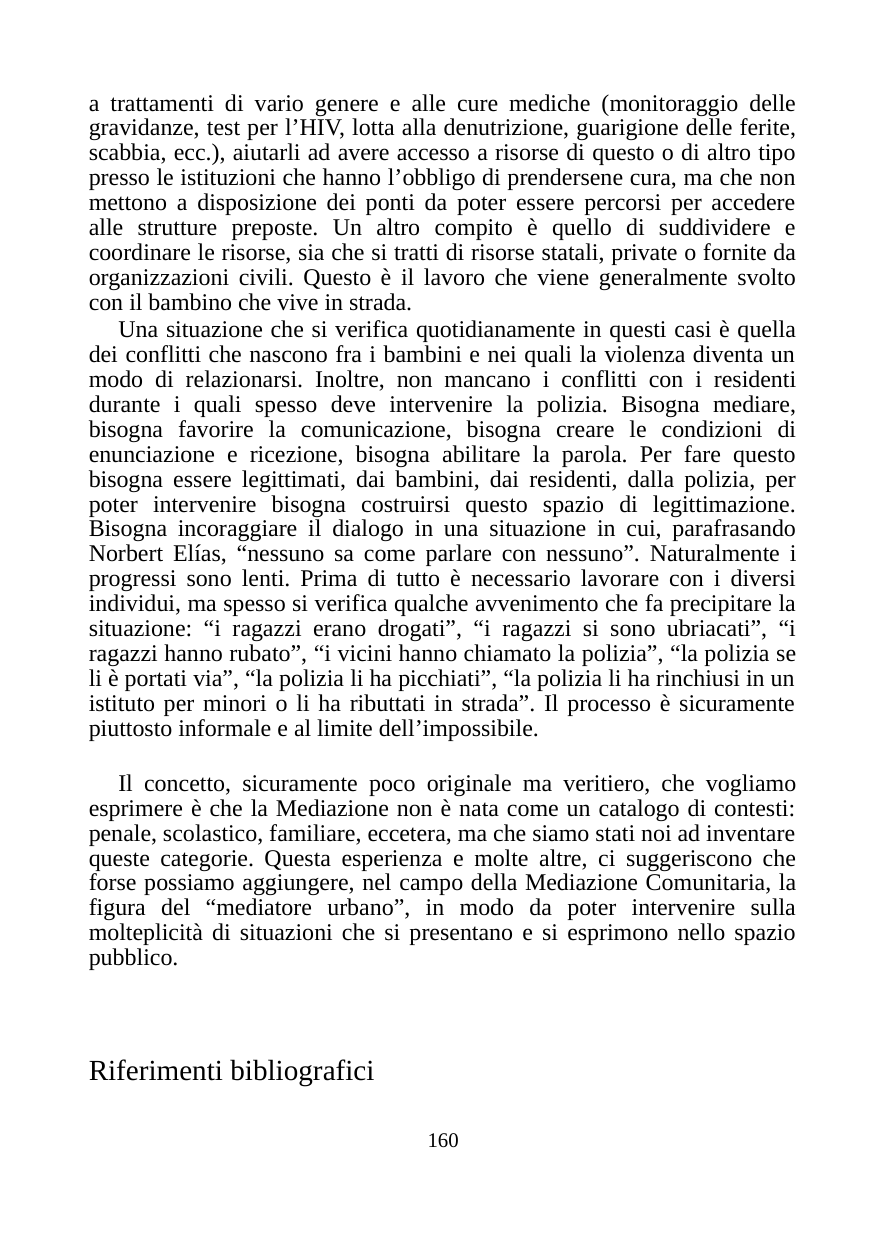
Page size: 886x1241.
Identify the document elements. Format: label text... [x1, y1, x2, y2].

text Riferimenti bibliografici [88, 1053, 797, 1087]
text Il concetto, sicuramente poco originale ma veritiero, che vogliamo esprimere è che la Mediazione non è nata come un catalogo di contesti: penale, scolastico, familiare, eccetera, ma che siamo stati noi ad inventare queste categorie. Questa esperienza e molte altre, ci suggeriscono che forse possiamo aggiungere, nel campo della Mediazione Comunitaria, la figura del “mediatore urbano”, in modo da poter intervenire sulla molteplicità di situazioni che si presentano e si esprimono nello spazio pubblico. [88, 769, 797, 971]
text a trattamenti di vario genere e alle cure mediche (monitoraggio delle gravidanze, test per l’HIV, lotta alla denutrizione, guarigione delle ferite, scabbia, ecc.), aiutarli ad avere accesso a risorse di questo o di altro tipo presso le istituzioni che hanno l’obbligo di prendersene cura, ma che non mettono a disposizione dei ponti da poter essere percorsi per accedere alle strutture preposte. Un altro compito è quello di suddividere e coordinare le risorse, sia che si tratti di risorse statali, private o fornite da organizzazioni civili. Questo è il lavoro che viene generalmente svolto con il bambino che vive in strada. [88, 88, 797, 315]
text Una situazione che si verifica quotidianamente in questi casi è quella dei conflitti che nascono fra i bambini e nei quali la violenza diventa un modo di relazionarsi. Inoltre, non mancano i conflitti con i residenti durante i quali spesso deve intervenire la polizia. Bisogna mediare, bisogna favorire la comunicazione, bisogna creare le condizioni di enunciazione e ricezione, bisogna abilitare la parola. Per fare questo bisogna essere legittimati, dai bambini, dai residenti, dalla polizia, per poter intervenire bisogna costruirsi questo spazio di legittimazione. Bisogna incoraggiare il dialogo in una situazione in cui, parafrasando Norbert Elías, “nessuno sa come parlare con nessuno”. Naturalmente i progressi sono lenti. Prima di tutto è necessario lavorare con i diversi individui, ma spesso si verifica qualche avvenimento che fa precipitare la situazione: “i ragazzi erano drogati”, “i ragazzi si sono ubriacati”, “i ragazzi hanno rubato”, “i vicini hanno chiamato la polizia”, “la polizia se li è portati via”, “la polizia li ha picchiati”, “la polizia li ha rinchiusi in un istituto per minori o li ha ributtati in strada”. Il processo è sicuramente piuttosto informale e al limite dell’impossibile. [88, 315, 797, 741]
